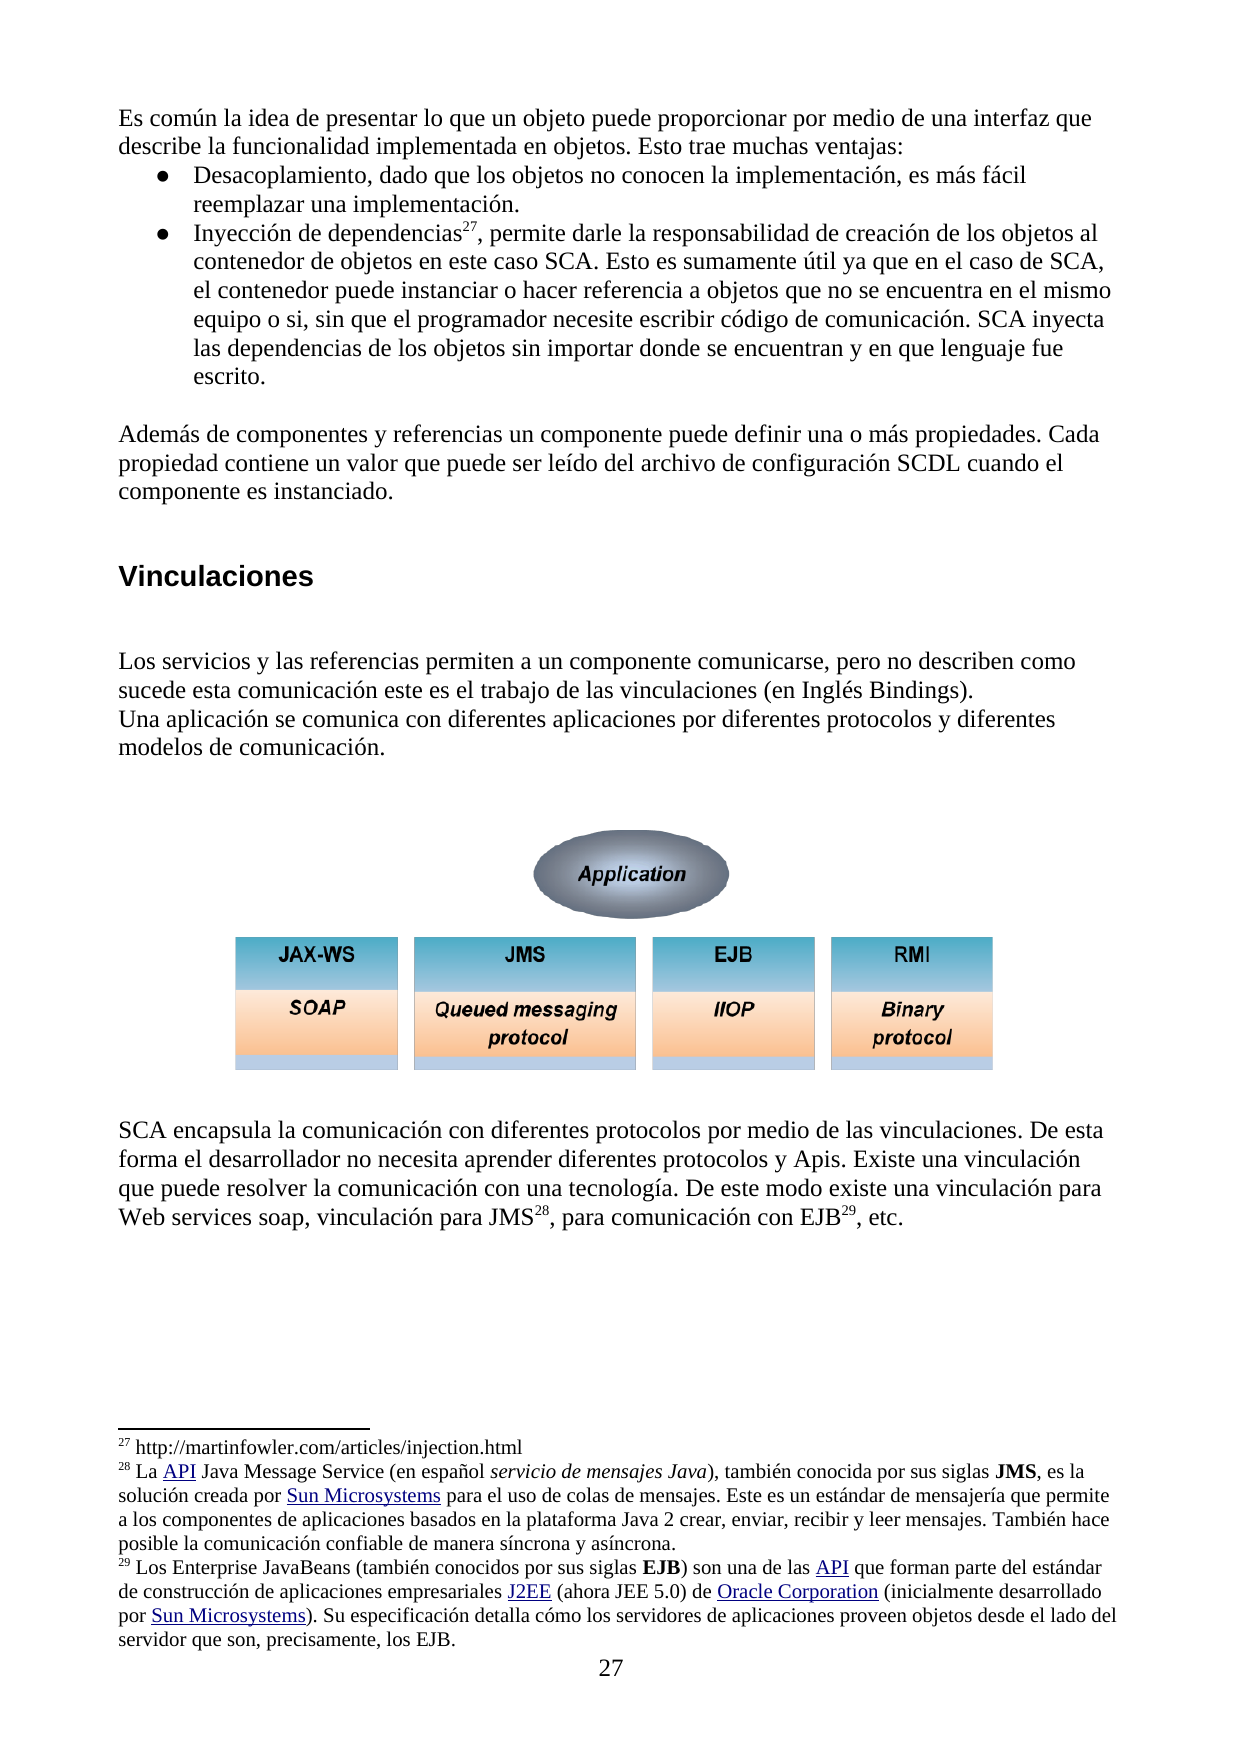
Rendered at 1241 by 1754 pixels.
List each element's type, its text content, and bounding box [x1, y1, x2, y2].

text Los servicios y las referencias permiten a un componente comunicarse, pero no describen como sucede esta comunicación este es el trabajo de las vinculaciones (en Inglés Bindings). [118, 646, 1122, 704]
text Una aplicación se comunica con diferentes aplicaciones por diferentes protocolos y diferentes modelos de comunicación. [118, 704, 1122, 761]
text Es común la idea de presentar lo que un objeto puede proporcionar por medio de una interfaz que describe la funcionalidad implementada en objetos. Esto trae muchas ventajas: [118, 103, 1122, 160]
subtitle Vinculaciones [118, 559, 1122, 592]
list http://martinfowler.com/articles/injection.html [118, 1435, 1122, 1459]
text La API Java Message Service (en español servicio de mensajes Java), también conocida por sus siglas JMS, es la solución creada por Sun Microsystems para el uso de colas de mensajes. Este es un estándar de mensajería que permite a los componentes de aplicaciones basados en la plataforma Java 2 crear, enviar, recibir y leer mensajes. También hace posible la comunicación confiable de manera síncrona y asíncrona. [118, 1459, 1122, 1555]
list Desacoplamiento, dado que los objetos no conocen la implementación, es más fácil reemplazar una implementación. [156, 160, 1122, 218]
text Los Enterprise JavaBeans (también conocidos por sus siglas EJB) son una de las API que forman parte del estándar de construcción de aplicaciones empresariales J2EE (ahora JEE 5.0) de Oracle Corporation (inicialmente desarrollado por Sun Microsystems). Su especificación detalla cómo los servidores de aplicaciones proveen objetos desde el lado del servidor que son, precisamente, los EJB. [118, 1555, 1122, 1651]
text Además de componentes y referencias un componente puede definir una o más propiedades. Cada propiedad contiene un valor que puede ser leído del archivo de configuración SCDL cuando el componente es instanciado. [118, 419, 1122, 505]
picture [224, 820, 1016, 1085]
list Inyección de dependencias, permite darle la responsabilidad de creación de los objetos al contenedor de objetos en este caso SCA. Esto es sumamente útil ya que en el caso de SCA, el contenedor puede instanciar o hacer referencia a objetos que no se encuentra en el mismo equipo o si, sin que el programador necesite escribir código de comunicación. SCA inyecta las dependencias de los objetos sin importar donde se encuentran y en que lenguaje fue escrito. [156, 218, 1122, 390]
text SCA encapsula la comunicación con diferentes protocolos por medio de las vinculaciones. De esta forma el desarrollador no necesita aprender diferentes protocolos y Apis. Existe una vinculación que puede resolver la comunicación con una tecnología. De este modo existe una vinculación para Web services soap, vinculación para JMS, para comunicación con EJB, etc. [118, 1115, 1122, 1230]
